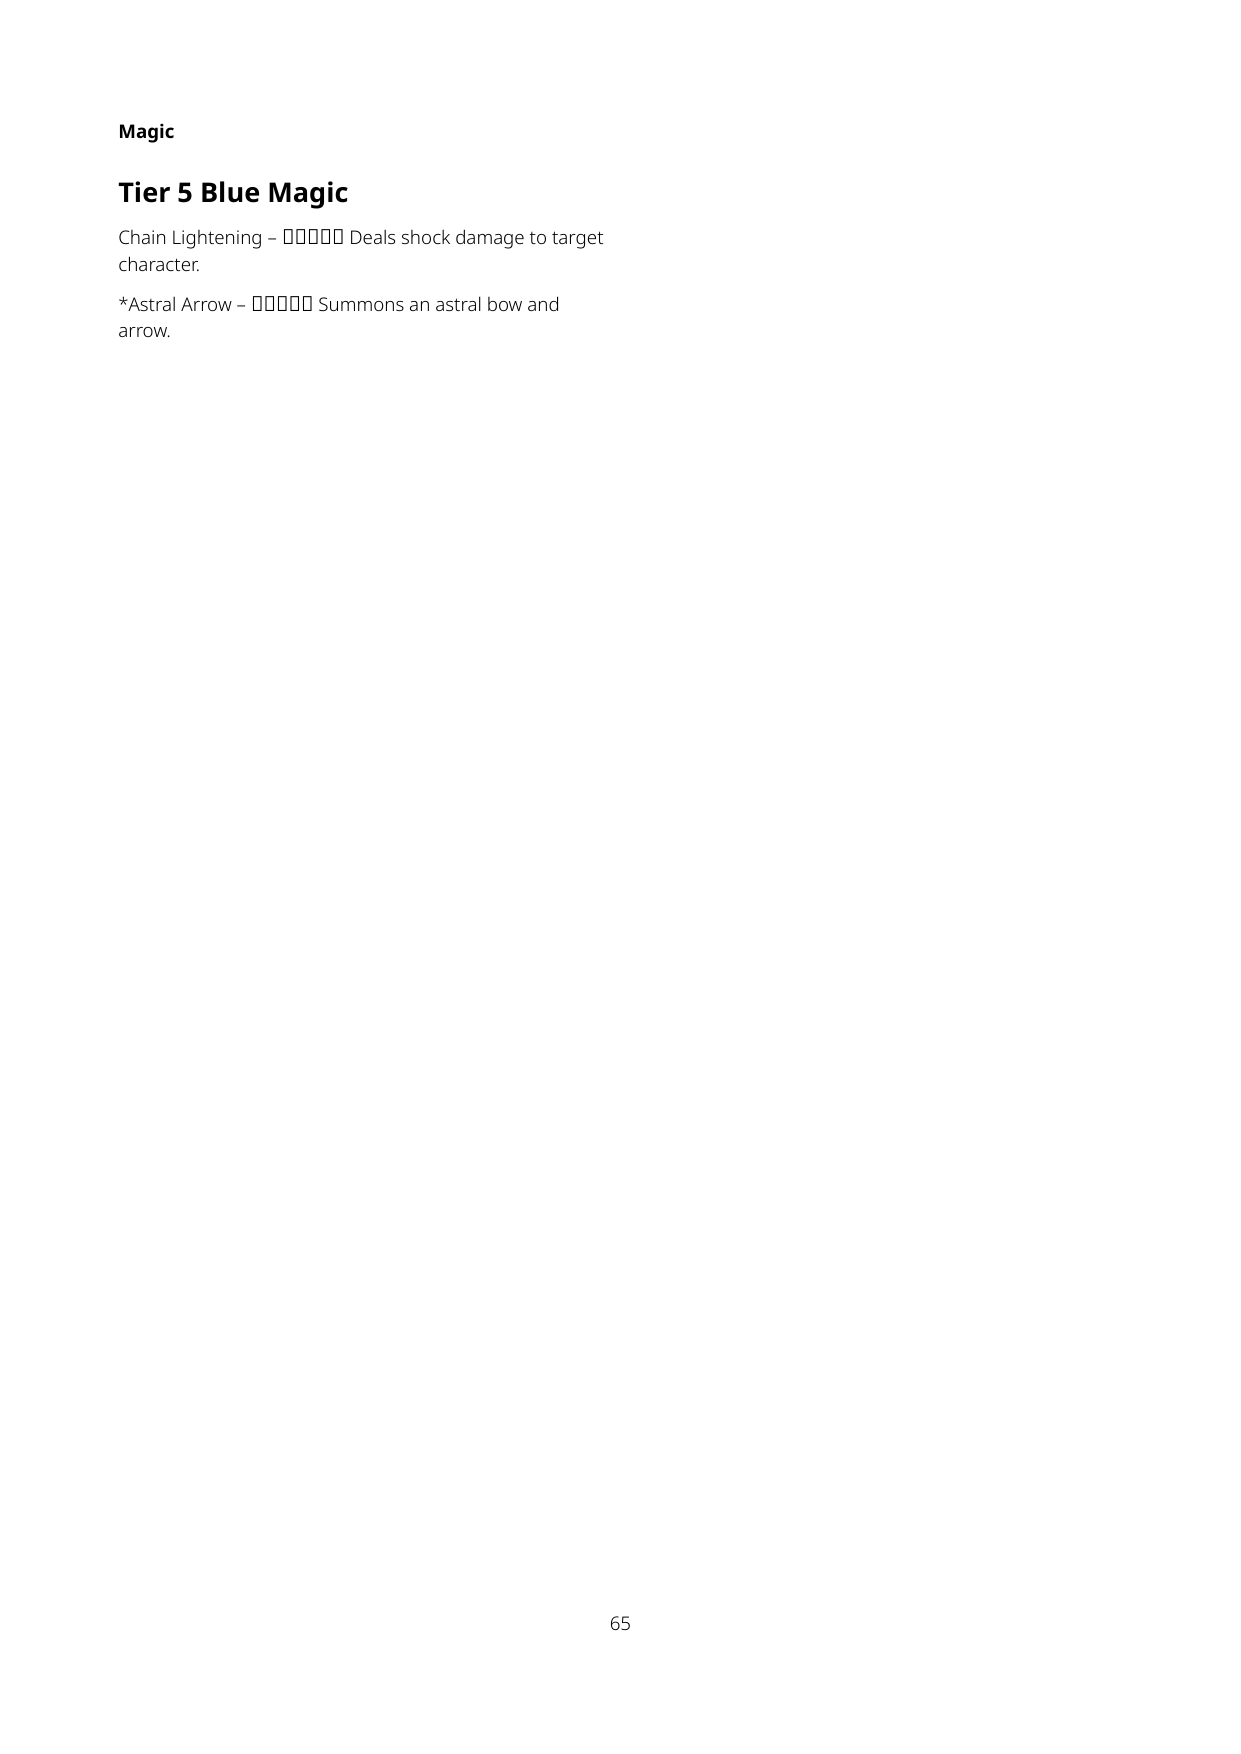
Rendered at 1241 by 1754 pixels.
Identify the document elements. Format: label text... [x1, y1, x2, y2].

text *Astral Arrow –  Summons an astral bow and arrow. [118, 289, 605, 343]
text Tier 5 Blue Magic [118, 173, 605, 210]
text Chain Lightening –  Deals shock damage to target character. [118, 222, 605, 276]
